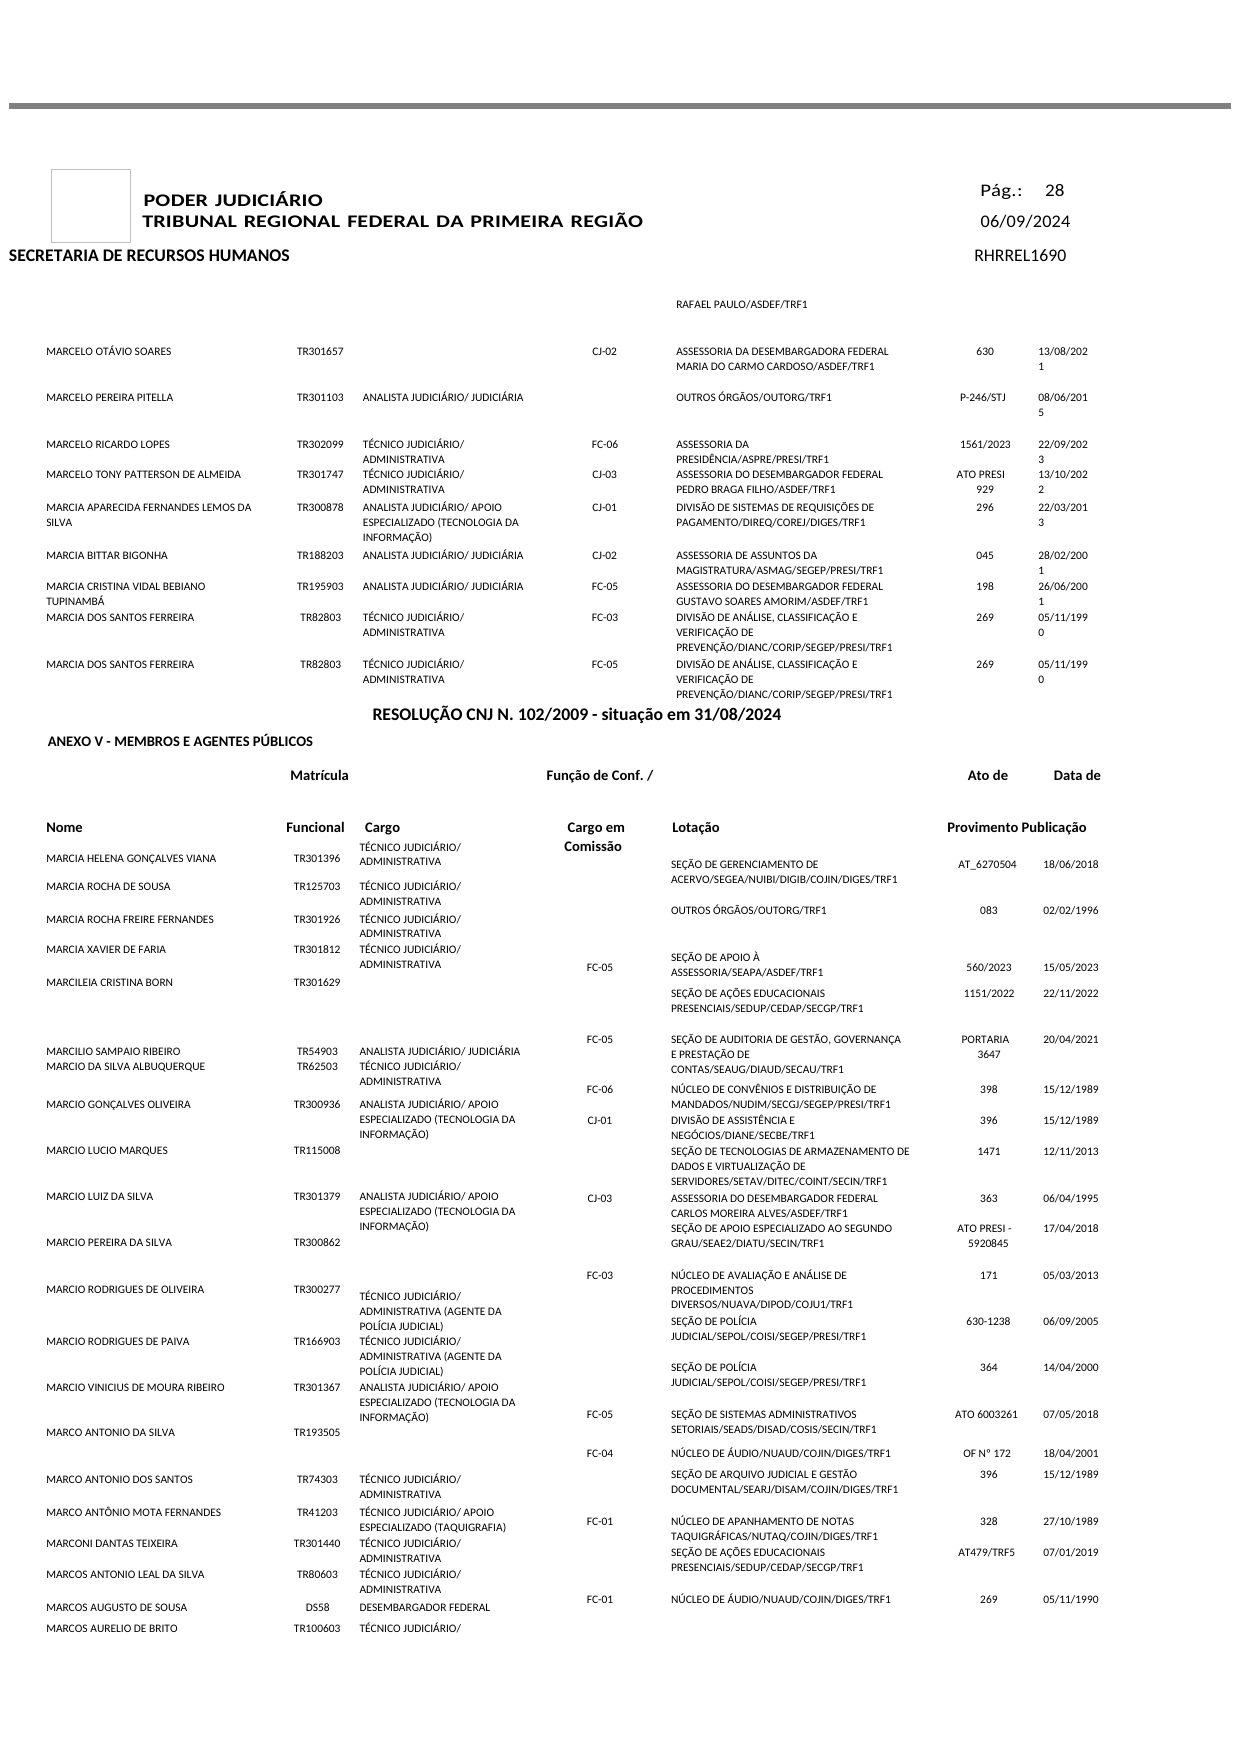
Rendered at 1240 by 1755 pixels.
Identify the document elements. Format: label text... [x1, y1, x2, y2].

table_cell 18/06/2018 [1043, 857, 1109, 904]
table_cell MARCELO RICARDO LOPES [46, 437, 297, 468]
table_cell FC-04 [564, 1446, 671, 1468]
table_cell TÉCNICO JUDICIÁRIO/ ADMINISTRATIVA [359, 912, 549, 942]
table_cell 08/06/2015 [1038, 391, 1093, 437]
text Matrícula Função de Conf. / Ato de Data de [46, 758, 1101, 787]
table_cell FC-05 [592, 658, 676, 703]
table_header [46, 298, 297, 344]
table_cell [564, 857, 671, 904]
table_cell 1151/2022 [947, 986, 1043, 1033]
table_cell TR301812 [286, 943, 359, 975]
table_cell 630 [946, 344, 1038, 391]
table_cell TÉCNICO JUDICIÁRIO/ ADMINISTRATIVA [363, 468, 592, 501]
table_cell TR125703 [286, 879, 359, 912]
table_cell TR301440 [286, 1536, 359, 1567]
table_cell TÉCNICO JUDICIÁRIO/ ADMINISTRATIVA [359, 840, 549, 879]
table_cell TR195903 [297, 579, 363, 610]
table_cell TR54903 [286, 1022, 359, 1060]
text SECRETARIA DE RECURSOS HUMANOS RHRREL1690 [9, 109, 1101, 266]
table_cell NÚCLEO DE CONVÊNIOS E DISTRIBUIÇÃO DE MANDADOS/NUDIM/SECGJ/SEGEP/PRESI/TRF1 [671, 1082, 947, 1113]
table_cell OUTROS ÓRGÃOS/OUTORG/TRF1 [676, 391, 946, 437]
table_cell TR300878 [297, 501, 363, 548]
table_cell MARCOS ANTONIO LEAL DA SILVA [46, 1568, 286, 1600]
table_cell 14/04/2000 [1043, 1361, 1109, 1407]
table_cell ATO PRESI 929 [946, 468, 1038, 501]
table_cell 15/12/1989 [1043, 1113, 1109, 1144]
table_cell TR188203 [297, 548, 363, 579]
table_cell [363, 344, 592, 391]
table_cell 269 [947, 1592, 1043, 1618]
table_cell ASSESSORIA DA DESEMBARGADORA FEDERAL MARIA DO CARMO CARDOSO/ASDEF/TRF1 [676, 344, 946, 391]
table_cell 171 [947, 1268, 1043, 1314]
table_cell TR301379 [286, 1190, 359, 1236]
table_cell [592, 391, 676, 437]
table_cell 12/11/2013 [1043, 1145, 1109, 1191]
table_cell MARCIA HELENA GONÇALVES VIANA [46, 840, 286, 879]
table_cell 28/02/2001 [1038, 548, 1093, 579]
table_cell 083 [947, 904, 1043, 950]
table_cell TR301657 [297, 344, 363, 391]
table_cell 560/2023 [947, 950, 1043, 986]
table_cell MARCIO VINICIUS DE MOURA RIBEIRO [46, 1380, 286, 1426]
table_cell 05/03/2013 [1043, 1268, 1109, 1314]
table_cell ASSESSORIA DE ASSUNTOS DA MAGISTRATURA/ASMAG/SEGEP/PRESI/TRF1 [676, 548, 946, 579]
table_cell 07/05/2018 [1043, 1407, 1109, 1446]
table_cell TR82803 [297, 610, 363, 658]
table_header [363, 298, 592, 344]
table_cell TÉCNICO JUDICIÁRIO/ ADMINISTRATIVA [363, 437, 592, 468]
table_cell TR193505 [286, 1426, 359, 1472]
table_cell SEÇÃO DE SISTEMAS ADMINISTRATIVOS SETORIAIS/SEADS/DISAD/COSIS/SECIN/TRF1 [671, 1407, 947, 1446]
table_cell MARCIO DA SILVA ALBUQUERQUE [46, 1060, 286, 1097]
table_cell ANALISTA JUDICIÁRIO/ JUDICIÁRIA [363, 391, 592, 437]
table_cell TÉCNICO JUDICIÁRIO/ APOIO ESPECIALIZADO (TAQUIGRAFIA) [359, 1505, 549, 1536]
table_cell MARCIA ROCHA DE SOUSA [46, 879, 286, 912]
table_cell 05/11/1990 [1038, 658, 1093, 703]
table_cell 15/12/1989 [1043, 1082, 1109, 1113]
table_cell TÉCNICO JUDICIÁRIO/ ADMINISTRATIVA [359, 879, 549, 912]
table_cell MARCIA XAVIER DE FARIA [46, 943, 286, 975]
table_cell NÚCLEO DE ÁUDIO/NUAUD/COJIN/DIGES/TRF1 [671, 1446, 947, 1468]
table_cell DIVISÃO DE ANÁLISE, CLASSIFICAÇÃO E VERIFICAÇÃO DE PREVENÇÃO/DIANC/CORIP/SEGEP/PRESI/TRF1 [676, 658, 946, 703]
table_cell ASSESSORIA DA PRESIDÊNCIA/ASPRE/PRESI/TRF1 [676, 437, 946, 468]
table_cell ASSESSORIA DO DESEMBARGADOR FEDERAL GUSTAVO SOARES AMORIM/ASDEF/TRF1 [676, 579, 946, 610]
table_cell MARCIA BITTAR BIGONHA [46, 548, 297, 579]
table_cell MARCILIO SAMPAIO RIBEIRO [46, 1022, 286, 1060]
table_cell P-246/STJ [946, 391, 1038, 437]
table_cell 07/01/2019 [1043, 1546, 1109, 1592]
table_cell TÉCNICO JUDICIÁRIO/ [359, 1622, 549, 1651]
table_cell SEÇÃO DE APOIO À ASSESSORIA/SEAPA/ASDEF/TRF1 [671, 950, 947, 986]
table_cell ANALISTA JUDICIÁRIO/ APOIO ESPECIALIZADO (TECNOLOGIA DA INFORMAÇÃO) [359, 1380, 549, 1426]
table_cell ANALISTA JUDICIÁRIO/ APOIO ESPECIALIZADO (TECNOLOGIA DA INFORMAÇÃO) [359, 1190, 549, 1236]
table_cell 02/02/1996 [1043, 904, 1109, 950]
table_cell TR301926 [286, 912, 359, 942]
table_cell PORTARIA 3647 [947, 1033, 1043, 1082]
table_cell ASSESSORIA DO DESEMBARGADOR FEDERAL CARLOS MOREIRA ALVES/ASDEF/TRF1 [671, 1191, 947, 1222]
table_cell [564, 1546, 671, 1592]
table_header [592, 298, 676, 344]
table_cell NÚCLEO DE ÁUDIO/NUAUD/COJIN/DIGES/TRF1 [671, 1592, 947, 1618]
table_cell ANALISTA JUDICIÁRIO/ JUDICIÁRIA [363, 579, 592, 610]
table_cell 20/04/2021 [1043, 1033, 1109, 1082]
table_cell MARCO ANTONIO DA SILVA [46, 1426, 286, 1472]
table_cell MARCIO PEREIRA DA SILVA [46, 1236, 286, 1282]
table_cell TÉCNICO JUDICIÁRIO/ ADMINISTRATIVA [359, 1536, 549, 1567]
table_cell DIVISÃO DE ANÁLISE, CLASSIFICAÇÃO E VERIFICAÇÃO DE PREVENÇÃO/DIANC/CORIP/SEGEP/PRESI/TRF1 [676, 610, 946, 658]
table_cell 198 [946, 579, 1038, 610]
table_cell [359, 975, 549, 1022]
table_cell ANALISTA JUDICIÁRIO/ JUDICIÁRIA [363, 548, 592, 579]
table_cell 1471 [947, 1145, 1043, 1191]
table_cell 1561/2023 [946, 437, 1038, 468]
table_cell DESEMBARGADOR FEDERAL [359, 1600, 549, 1622]
table_cell TR74303 [286, 1472, 359, 1505]
table_cell [564, 1145, 671, 1191]
table_cell TÉCNICO JUDICIÁRIO/ ADMINISTRATIVA [359, 943, 549, 975]
table_cell ATO PRESI - 5920845 [947, 1222, 1043, 1268]
text RESOLUÇÃO CNJ N. 102/2009 - situação em 31/08/2024 [78, 703, 1076, 725]
table_cell DIVISÃO DE ASSISTÊNCIA E NEGÓCIOS/DIANE/SECBE/TRF1 [671, 1113, 947, 1144]
table_cell 22/03/2013 [1038, 501, 1093, 548]
table_cell 630-1238 [947, 1314, 1043, 1361]
table_cell MARCIA DOS SANTOS FERREIRA [46, 658, 297, 703]
table_cell [564, 986, 671, 1033]
table_header [946, 298, 1038, 344]
table_cell 17/04/2018 [1043, 1222, 1109, 1268]
table_cell 05/11/1990 [1043, 1592, 1109, 1618]
table_cell AT479/TRF5 [947, 1546, 1043, 1592]
table_cell ASSESSORIA DO DESEMBARGADOR FEDERAL PEDRO BRAGA FILHO/ASDEF/TRF1 [676, 468, 946, 501]
table_header Cargo [359, 819, 549, 840]
table_cell SEÇÃO DE ARQUIVO JUDICIAL E GESTÃO DOCUMENTAL/SEARJ/DISAM/COJIN/DIGES/TRF1 [671, 1468, 947, 1514]
table_cell CJ-01 [592, 501, 676, 548]
table_cell ANALISTA JUDICIÁRIO/ APOIO ESPECIALIZADO (TECNOLOGIA DA INFORMAÇÃO) [359, 1098, 549, 1143]
table_cell SEÇÃO DE POLÍCIA JUDICIAL/SEPOL/COISI/SEGEP/PRESI/TRF1 [671, 1361, 947, 1407]
table_cell TÉCNICO JUDICIÁRIO/ ADMINISTRATIVA (AGENTE DA POLÍCIA JUDICIAL) [359, 1335, 549, 1380]
table_cell ANALISTA JUDICIÁRIO/ JUDICIÁRIA [359, 1022, 549, 1060]
table_cell 363 [947, 1191, 1043, 1222]
table_cell [359, 1236, 549, 1282]
table_cell MARCIA CRISTINA VIDAL BEBIANO TUPINAMBÁ [46, 579, 297, 610]
table_cell MARCELO TONY PATTERSON DE ALMEIDA [46, 468, 297, 501]
table_cell [359, 1143, 549, 1189]
table_cell 13/10/2022 [1038, 468, 1093, 501]
table_cell MARCIO RODRIGUES DE OLIVEIRA [46, 1282, 286, 1334]
table_cell 06/09/2005 [1043, 1314, 1109, 1361]
table_cell TR82803 [297, 658, 363, 703]
table_cell TR301103 [297, 391, 363, 437]
table_cell SEÇÃO DE TECNOLOGIAS DE ARMAZENAMENTO DE DADOS E VIRTUALIZAÇÃO DE SERVIDORES/SETAV/DITEC/COINT/SECIN/TRF1 [671, 1145, 947, 1191]
table_cell MARCOS AURELIO DE BRITO [46, 1622, 286, 1651]
table_cell 13/08/2021 [1038, 344, 1093, 391]
table_cell TR166903 [286, 1335, 359, 1380]
table_cell TR301367 [286, 1380, 359, 1426]
table_cell FC-01 [564, 1514, 671, 1546]
table_cell SEÇÃO DE APOIO ESPECIALIZADO AO SEGUNDO GRAU/SEAE2/DIATU/SECIN/TRF1 [671, 1222, 947, 1268]
table_cell 396 [947, 1113, 1043, 1144]
table_cell FC-05 [592, 579, 676, 610]
table_cell TR300862 [286, 1236, 359, 1282]
table_cell TR100603 [286, 1622, 359, 1651]
table_cell MARCIO LUCIO MARQUES [46, 1143, 286, 1189]
table_cell 328 [947, 1514, 1043, 1546]
table_header Cargo em Comissão [564, 819, 671, 857]
table_cell 26/06/2001 [1038, 579, 1093, 610]
table_cell FC-05 [564, 1033, 671, 1082]
table_cell FC-05 [564, 950, 671, 986]
table_cell [564, 1222, 671, 1268]
table_header RAFAEL PAULO/ASDEF/TRF1 [676, 298, 946, 344]
table_cell 27/10/1989 [1043, 1514, 1109, 1546]
table_header Lotação [671, 819, 947, 857]
table_cell [564, 1361, 671, 1407]
table_cell CJ-01 [564, 1113, 671, 1144]
table_cell TÉCNICO JUDICIÁRIO/ ADMINISTRATIVA [363, 610, 592, 658]
table_header Provimento Publicação [947, 819, 1109, 857]
table_cell DS58 [286, 1600, 359, 1622]
table_cell TR62503 [286, 1060, 359, 1097]
table_cell 364 [947, 1361, 1043, 1407]
table_cell CJ-02 [592, 344, 676, 391]
table_cell [359, 1426, 549, 1472]
table_cell MARCIO LUIZ DA SILVA [46, 1190, 286, 1236]
table_cell TR80603 [286, 1568, 359, 1600]
table_cell MARCO ANTÔNIO MOTA FERNANDES [46, 1505, 286, 1536]
table_cell MARCONI DANTAS TEIXEIRA [46, 1536, 286, 1567]
table_cell TÉCNICO JUDICIÁRIO/ ADMINISTRATIVA [359, 1472, 549, 1505]
table_cell MARCELO PEREIRA PITELLA [46, 391, 297, 437]
table_cell 05/11/1990 [1038, 610, 1093, 658]
table_cell TR301396 [286, 840, 359, 879]
table_header [46, 789, 557, 1651]
table_cell TÉCNICO JUDICIÁRIO/ ADMINISTRATIVA [359, 1568, 549, 1600]
table_cell 269 [946, 658, 1038, 703]
table_cell MARCIO GONÇALVES OLIVEIRA [46, 1098, 286, 1143]
table_cell 269 [946, 610, 1038, 658]
table_cell TR301747 [297, 468, 363, 501]
table_header [557, 789, 1109, 1651]
table_cell AT_6270504 [947, 857, 1043, 904]
table_cell 15/12/1989 [1043, 1468, 1109, 1514]
table_cell MARCIO RODRIGUES DE PAIVA [46, 1335, 286, 1380]
table_cell ATO 6003261 [947, 1407, 1043, 1446]
table_cell SEÇÃO DE AÇÕES EDUCACIONAIS PRESENCIAIS/SEDUP/CEDAP/SECGP/TRF1 [671, 1546, 947, 1592]
table_header Funcional [286, 819, 359, 840]
table_cell FC-01 [564, 1592, 671, 1618]
table_cell MARCIA APARECIDA FERNANDES LEMOS DA SILVA [46, 501, 297, 548]
table_cell FC-05 [564, 1407, 671, 1446]
table_cell 18/04/2001 [1043, 1446, 1109, 1468]
table_cell TÉCNICO JUDICIÁRIO/ ADMINISTRATIVA (AGENTE DA POLÍCIA JUDICIAL) [359, 1282, 549, 1334]
table_cell SEÇÃO DE GERENCIAMENTO DE ACERVO/SEGEA/NUIBI/DIGIB/COJIN/DIGES/TRF1 [671, 857, 947, 904]
table_cell 06/04/1995 [1043, 1191, 1109, 1222]
table_cell [564, 1314, 671, 1361]
table_cell TR115008 [286, 1143, 359, 1189]
table_cell MARCELO OTÁVIO SOARES [46, 344, 297, 391]
table_cell TR301629 [286, 975, 359, 1022]
table_header Nome [46, 819, 286, 840]
table_cell ANALISTA JUDICIÁRIO/ APOIO ESPECIALIZADO (TECNOLOGIA DA INFORMAÇÃO) [363, 501, 592, 548]
table_cell TR300277 [286, 1282, 359, 1334]
table_cell TÉCNICO JUDICIÁRIO/ ADMINISTRATIVA [363, 658, 592, 703]
table_cell TR302099 [297, 437, 363, 468]
table_cell FC-06 [592, 437, 676, 468]
table_cell 396 [947, 1468, 1043, 1514]
table_cell [564, 1468, 671, 1514]
table_cell CJ-03 [592, 468, 676, 501]
table_cell CJ-03 [564, 1191, 671, 1222]
table_cell 15/05/2023 [1043, 950, 1109, 986]
table_cell FC-06 [564, 1082, 671, 1113]
table_cell FC-03 [592, 610, 676, 658]
table_header [1038, 298, 1093, 344]
table_cell OF Nº 172 [947, 1446, 1043, 1468]
table_cell FC-03 [564, 1268, 671, 1314]
table_cell CJ-02 [592, 548, 676, 579]
table_cell 398 [947, 1082, 1043, 1113]
table_cell TR41203 [286, 1505, 359, 1536]
table_cell NÚCLEO DE AVALIAÇÃO E ANÁLISE DE PROCEDIMENTOS DIVERSOS/NUAVA/DIPOD/COJU1/TRF1 [671, 1268, 947, 1314]
table_cell DIVISÃO DE SISTEMAS DE REQUISIÇÕES DE PAGAMENTO/DIREQ/COREJ/DIGES/TRF1 [676, 501, 946, 548]
table_cell TÉCNICO JUDICIÁRIO/ ADMINISTRATIVA [359, 1060, 549, 1097]
table_cell SEÇÃO DE POLÍCIA JUDICIAL/SEPOL/COISI/SEGEP/PRESI/TRF1 [671, 1314, 947, 1361]
table_cell SEÇÃO DE AUDITORIA DE GESTÃO, GOVERNANÇA E PRESTAÇÃO DE CONTAS/SEAUG/DIAUD/SECAU/TRF1 [671, 1033, 947, 1082]
table_cell 22/11/2022 [1043, 986, 1109, 1033]
table_cell 045 [946, 548, 1038, 579]
table_cell SEÇÃO DE AÇÕES EDUCACIONAIS PRESENCIAIS/SEDUP/CEDAP/SECGP/TRF1 [671, 986, 947, 1033]
table_cell MARCILEIA CRISTINA BORN [46, 975, 286, 1022]
table_cell TR300936 [286, 1098, 359, 1143]
table_cell MARCIA ROCHA FREIRE FERNANDES [46, 912, 286, 942]
table_cell 22/09/2023 [1038, 437, 1093, 468]
table_cell MARCOS AUGUSTO DE SOUSA [46, 1600, 286, 1622]
table_cell 296 [946, 501, 1038, 548]
table_header [297, 298, 363, 344]
table_cell NÚCLEO DE APANHAMENTO DE NOTAS TAQUIGRÁFICAS/NUTAQ/COJIN/DIGES/TRF1 [671, 1514, 947, 1546]
table_cell [564, 904, 671, 950]
table_cell MARCIA DOS SANTOS FERREIRA [46, 610, 297, 658]
table_cell OUTROS ÓRGÃOS/OUTORG/TRF1 [671, 904, 947, 950]
subtitle ANEXO V - MEMBROS E AGENTES PÚBLICOS [48, 732, 1101, 750]
table_cell MARCO ANTONIO DOS SANTOS [46, 1472, 286, 1505]
